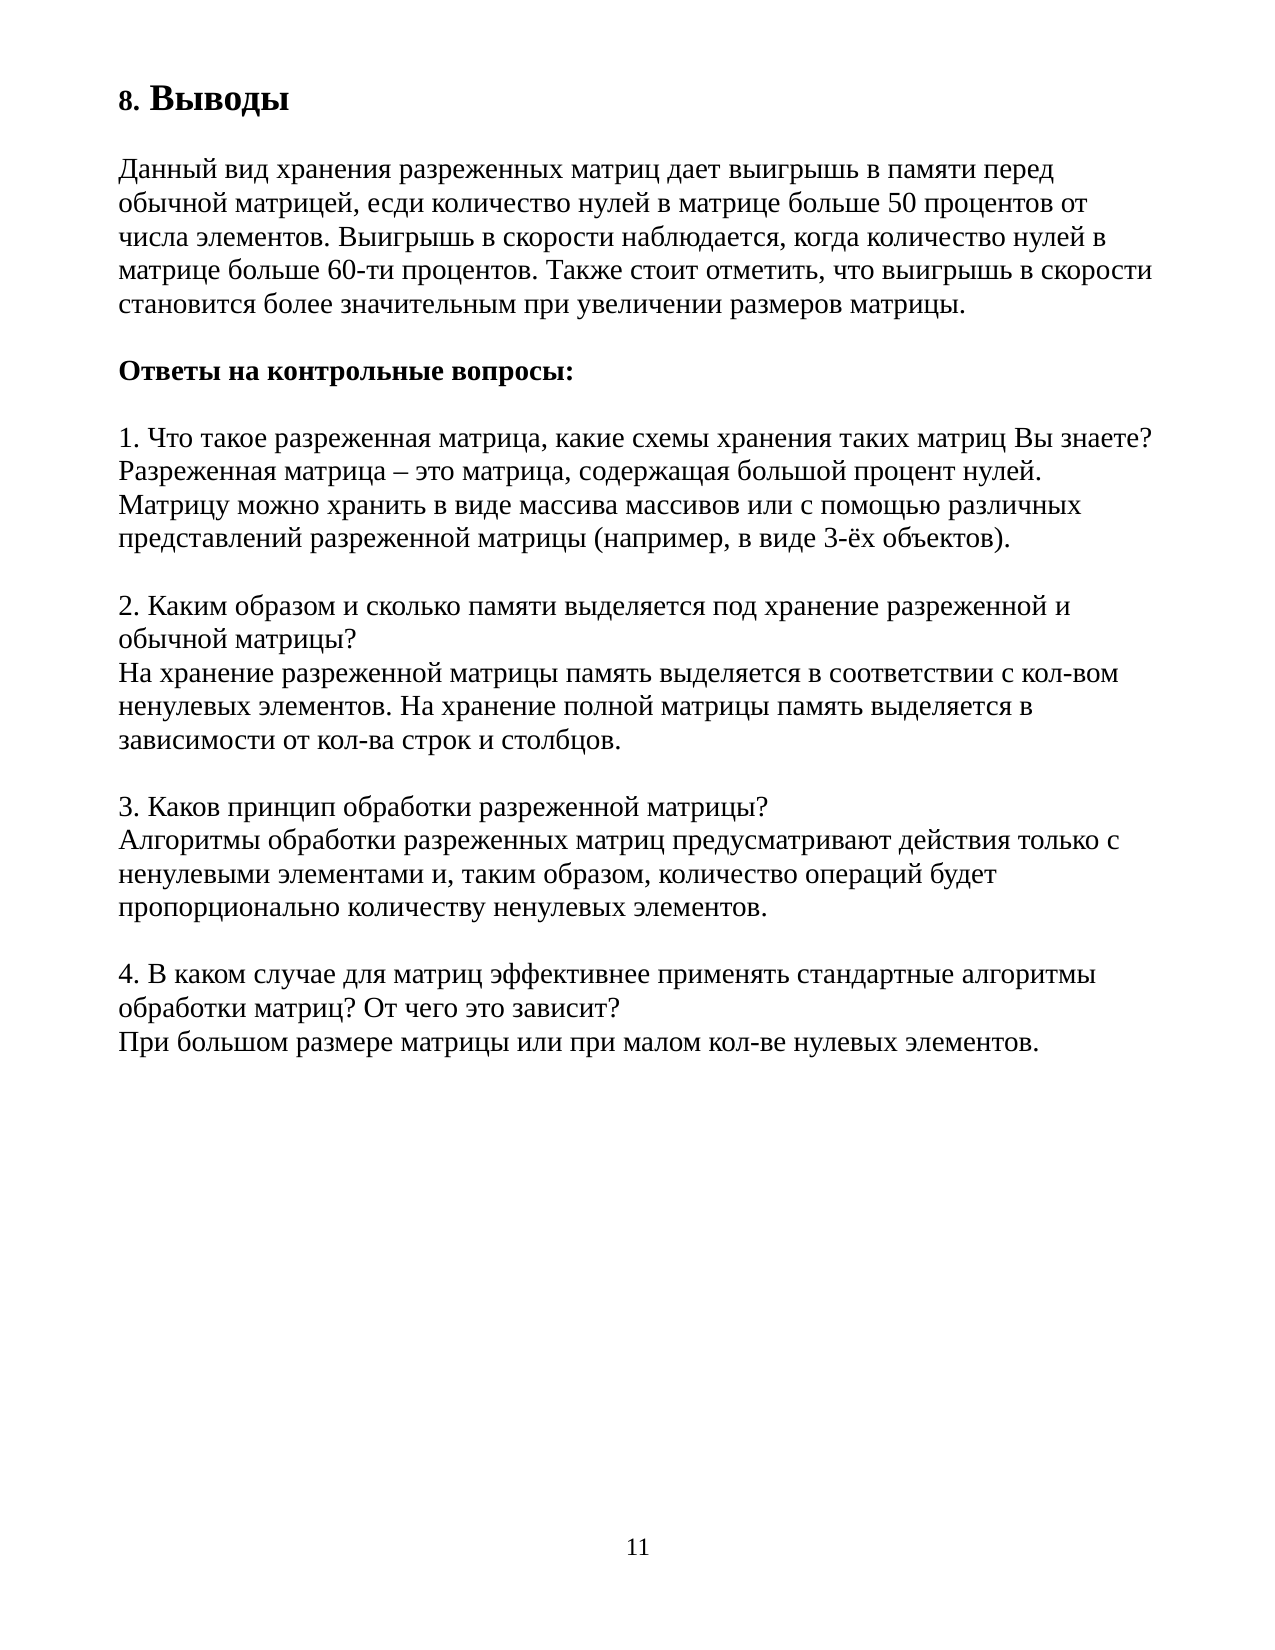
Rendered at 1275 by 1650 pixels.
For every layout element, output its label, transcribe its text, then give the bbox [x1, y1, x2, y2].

text Разреженная матрица – это матрица, содержащая большой процент нулей. Матрицу можно хранить в виде массива массивов или с помощью различных представлений разреженной матрицы (например, в виде 3-ёх объектов). [118, 453, 1157, 554]
text Алгоритмы обработки разреженных матриц предусматривают действия только с ненулевыми элементами и, таким образом, количество операций будет пропорционально количеству ненулевых элементов. [118, 822, 1157, 923]
text 1. Что такое разреженная матрица, какие схемы хранения таких матриц Вы знаете? [118, 420, 1157, 453]
text 3. Каков принцип обработки разреженной матрицы? [118, 789, 1157, 822]
text 4. В каком случае для матриц эффективнее применять стандартные алгоритмы обработки матриц? От чего это зависит? [118, 957, 1157, 1024]
text На хранение разреженной матрицы память выделяется в соответствии с кол-вом ненулевых элементов. На хранение полной матрицы память выделяется в зависимости от кол-ва строк и столбцов. [118, 655, 1157, 755]
text 2. Каким образом и сколько памяти выделяется под хранение разреженной и обычной матрицы? [118, 588, 1157, 655]
text 8. Выводы [118, 75, 1157, 118]
text Данный вид хранения разреженных матриц дает выигрышь в памяти перед обычной матрицей, есди количество нулей в матрице больше 50 процентов от числа элементов. Выигрышь в скорости наблюдается, когда количество нулей в матрице больше 60-ти процентов. Также стоит отметить, что выигрышь в скорости становится более значительным при увеличении размеров матрицы. [118, 152, 1157, 319]
text При большом размере матрицы или при малом кол-ве нулевых элементов. [118, 1024, 1157, 1057]
text Ответы на контрольные вопросы: [118, 353, 1157, 386]
